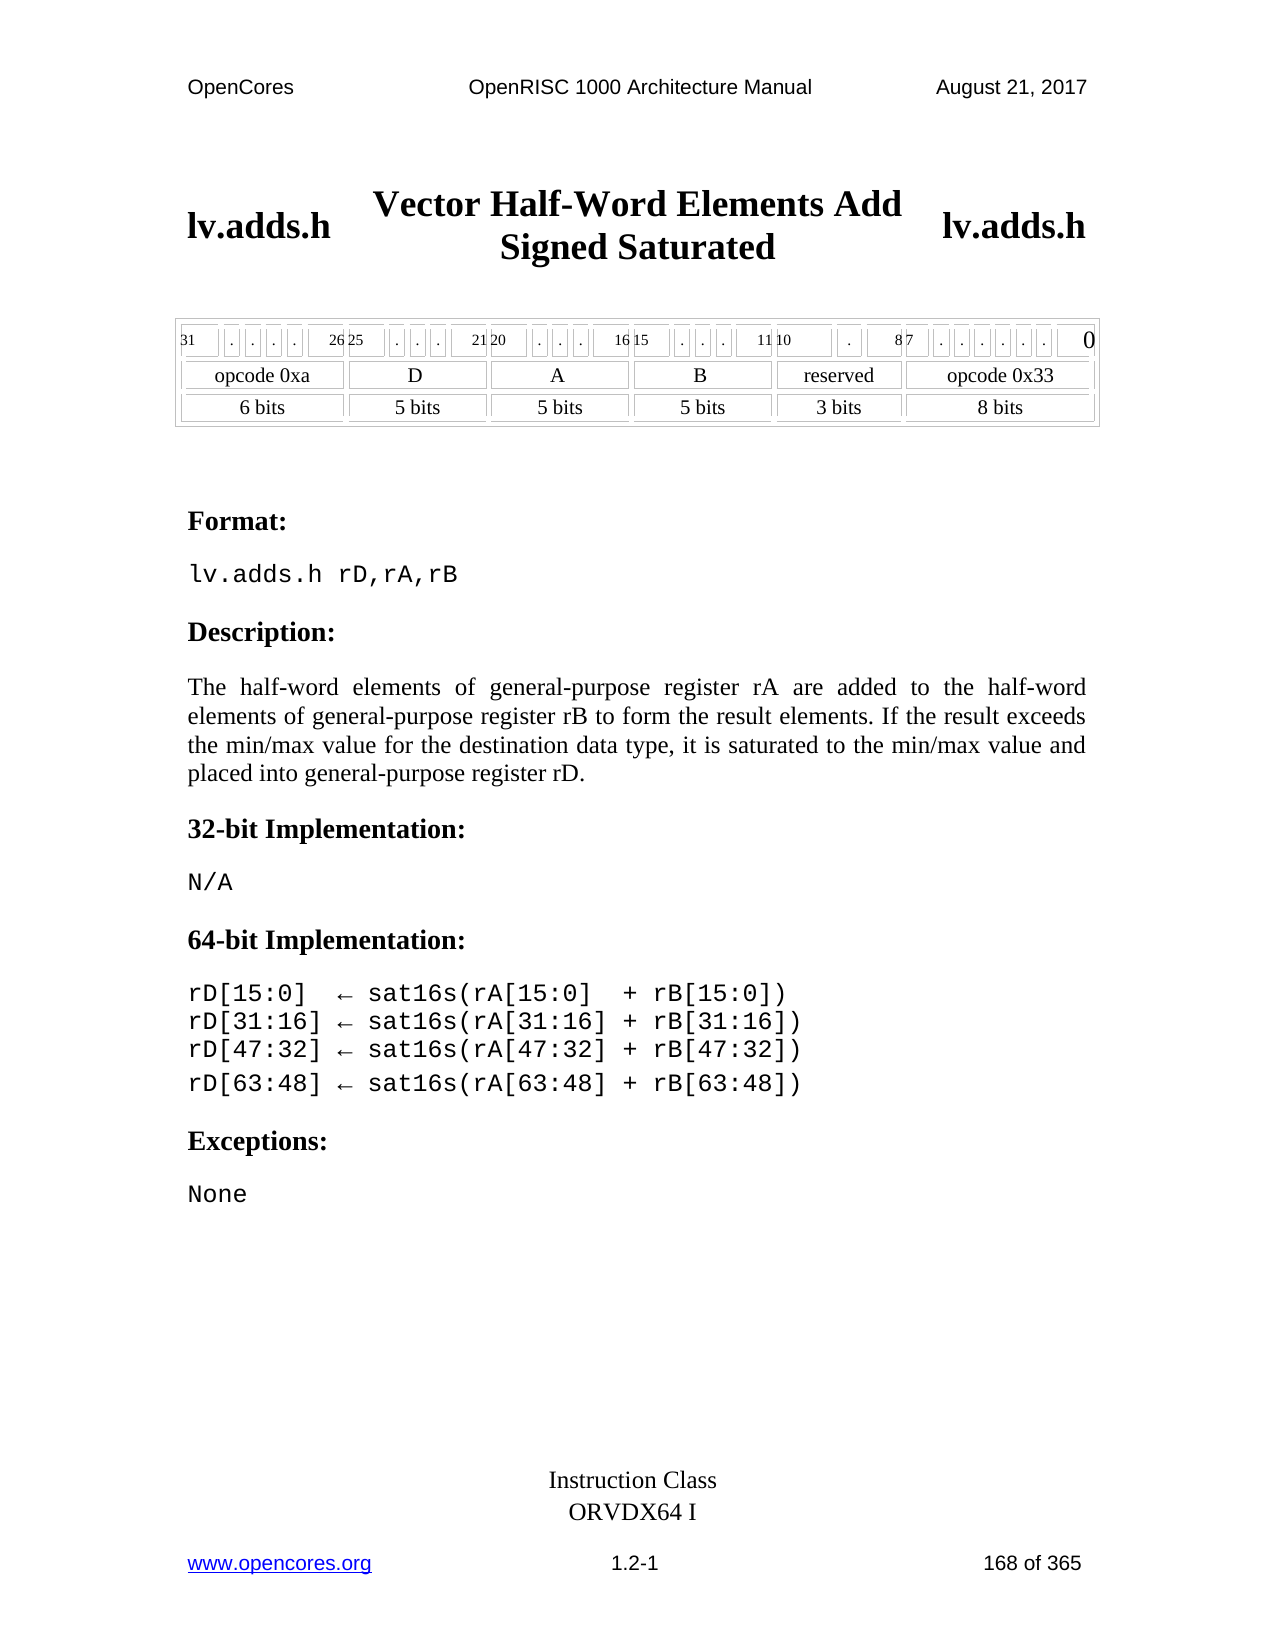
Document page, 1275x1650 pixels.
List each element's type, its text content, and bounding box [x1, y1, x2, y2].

text lv.adds.h rD,rA,rB [187, 561, 1087, 590]
text Description: [187, 615, 1087, 647]
text 32-bit Implementation: [187, 812, 1087, 844]
text None [187, 1182, 1087, 1210]
text 64-bit Implementation: [187, 923, 1087, 955]
text N/A [187, 869, 1087, 898]
text Exceptions: [187, 1124, 1087, 1157]
text rD[15:0] ← sat16s(rA[15:0] + rB[15:0]) rD[31:16] ← sat16s(rA[31:16] + rB[31:16]) rD[47:32] ← sat16s(rA[47:32] + rB[47:32]) rD[63:48] ← sat16s(rA[63:48] + rB[63:48]) [187, 980, 1087, 1099]
text The half-word elements of general-purpose register rA are added to the half-word elements of general-purpose register rB to form the result elements. If the result exceeds the min/max value for the destination data type, it is saturated to the min/max value and placed into general-purpose register rD. [187, 672, 1087, 787]
text Format: [187, 504, 1087, 536]
